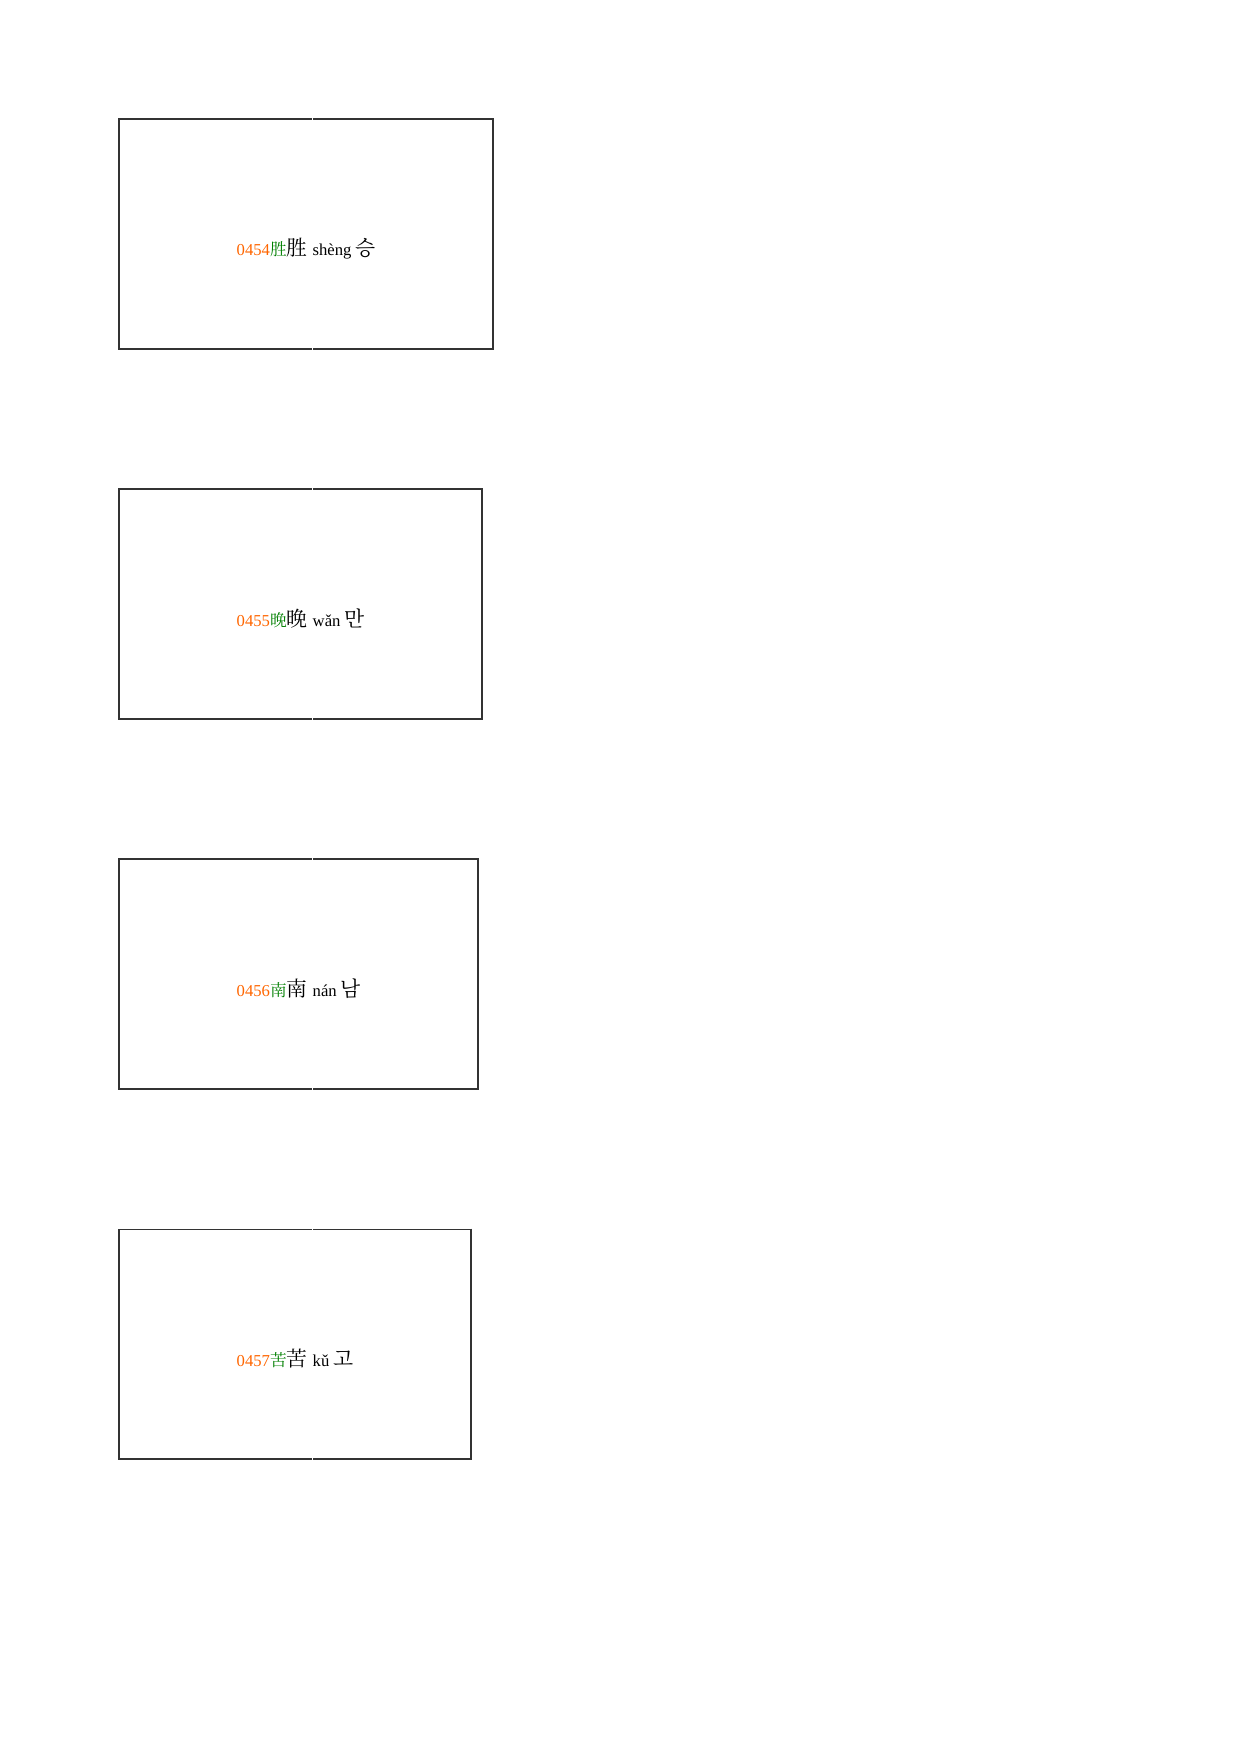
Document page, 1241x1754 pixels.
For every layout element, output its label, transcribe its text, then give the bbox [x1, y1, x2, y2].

text 0455晚晚 wǎn 만 [120, 489, 481, 719]
text [494, 118, 1122, 349]
text [472, 1228, 1122, 1460]
text 0457苦苦 kǔ 고 [120, 1230, 470, 1459]
text 0454胜胜 shèng 승 [120, 119, 492, 349]
text [479, 858, 1122, 1090]
text 0456南南 nán 남 [120, 859, 477, 1089]
text [483, 488, 1122, 719]
